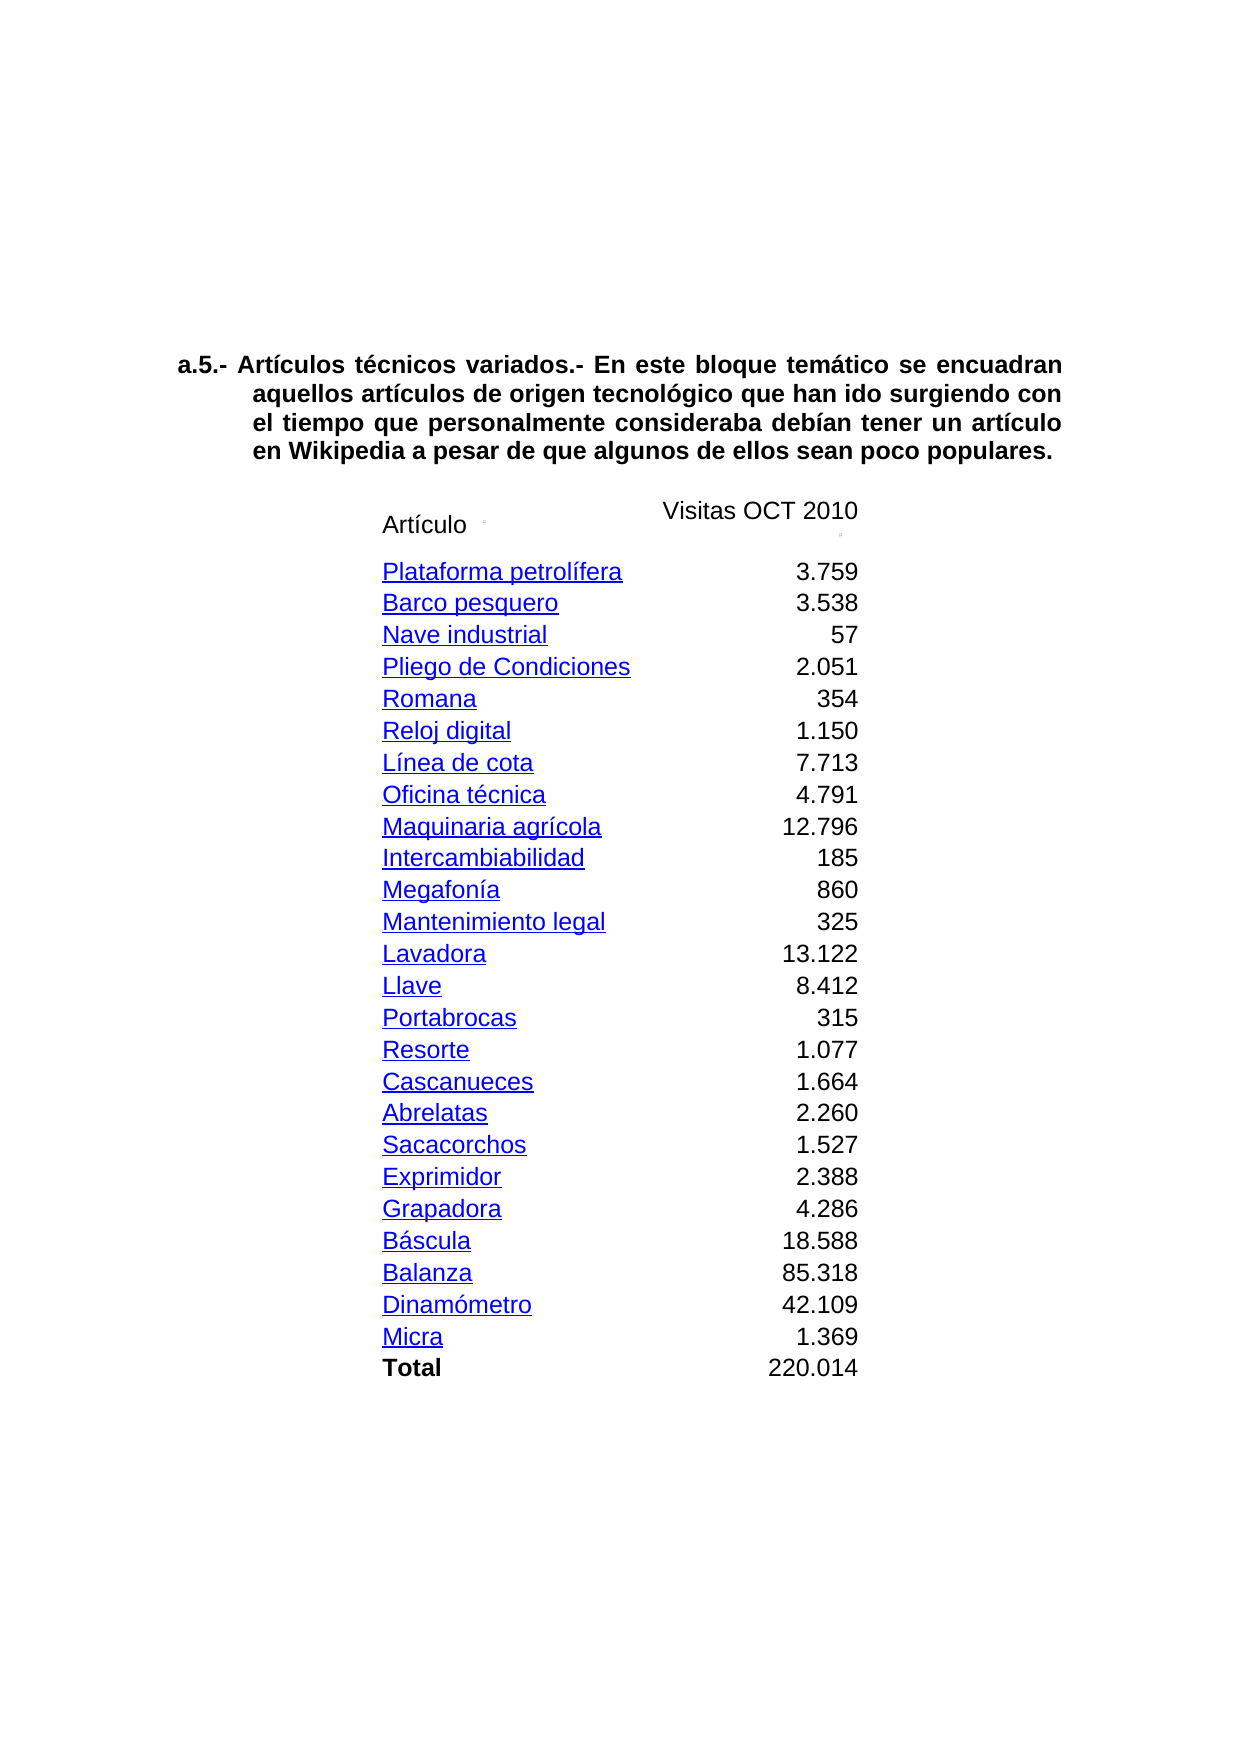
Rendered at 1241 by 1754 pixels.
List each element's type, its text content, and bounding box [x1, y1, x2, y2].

table_cell 185 [637, 842, 860, 874]
table_header Visitas OCT 2010 [637, 494, 860, 555]
table_cell 1.077 [637, 1033, 860, 1065]
table_cell 3.538 [637, 587, 860, 619]
table_cell Línea de cota [380, 746, 637, 778]
table_cell 325 [637, 906, 860, 937]
table_cell 1.369 [637, 1320, 860, 1352]
table_cell Pliego de Condiciones [380, 651, 637, 682]
table_cell 220.014 [637, 1352, 860, 1384]
table_cell Nave industrial [380, 619, 637, 651]
table_cell 4.286 [637, 1193, 860, 1224]
table_cell Intercambiabilidad [380, 842, 637, 874]
table_cell 42.109 [637, 1288, 860, 1320]
table_cell 1.664 [637, 1065, 860, 1097]
table_cell Balanza [380, 1256, 637, 1288]
table_cell 860 [637, 874, 860, 906]
table_cell Resorte [380, 1033, 637, 1065]
table_cell 2.260 [637, 1097, 860, 1129]
table_cell 4.791 [637, 778, 860, 810]
table_cell 57 [637, 619, 860, 651]
table_cell 1.150 [637, 714, 860, 746]
table_cell Abrelatas [380, 1097, 637, 1129]
table_cell 2.051 [637, 651, 860, 682]
table_cell 8.412 [637, 969, 860, 1001]
table_cell Total [380, 1352, 637, 1384]
table_cell Cascanueces [380, 1065, 637, 1097]
table_cell 2.388 [637, 1161, 860, 1192]
table_header Artículo [380, 494, 637, 555]
table_cell Plataforma petrolífera [380, 555, 637, 587]
table_cell 354 [637, 683, 860, 714]
subtitle a.5.- Artículos técnicos variados.- En este bloque temático se encuadran aquellos artículos de origen tecnológico que han ido surgiendo con el tiempo que personalmente consideraba debían tener un artículo en Wikipedia a pesar de que algunos de ellos sean poco populares. [177, 350, 1063, 465]
table_cell Maquinaria agrícola [380, 810, 637, 842]
table_cell Barco pesquero [380, 587, 637, 619]
table_cell 85.318 [637, 1256, 860, 1288]
table_cell 13.122 [637, 938, 860, 969]
table_cell Reloj digital [380, 714, 637, 746]
table_cell Exprimidor [380, 1161, 637, 1192]
table_cell 315 [637, 1001, 860, 1033]
table_cell Báscula [380, 1224, 637, 1256]
table_cell Lavadora [380, 938, 637, 969]
table_cell Dinamómetro [380, 1288, 637, 1320]
table_cell Portabrocas [380, 1001, 637, 1033]
table_cell Llave [380, 969, 637, 1001]
table_cell Sacacorchos [380, 1129, 637, 1161]
table_cell Mantenimiento legal [380, 906, 637, 937]
table_cell 1.527 [637, 1129, 860, 1161]
table_cell 3.759 [637, 555, 860, 587]
table_cell 18.588 [637, 1224, 860, 1256]
table_cell Oficina técnica [380, 778, 637, 810]
table_cell 12.796 [637, 810, 860, 842]
table_cell 7.713 [637, 746, 860, 778]
table_cell Grapadora [380, 1193, 637, 1224]
table_cell Micra [380, 1320, 637, 1352]
table_cell Megafonía [380, 874, 637, 906]
table_cell Romana [380, 683, 637, 714]
